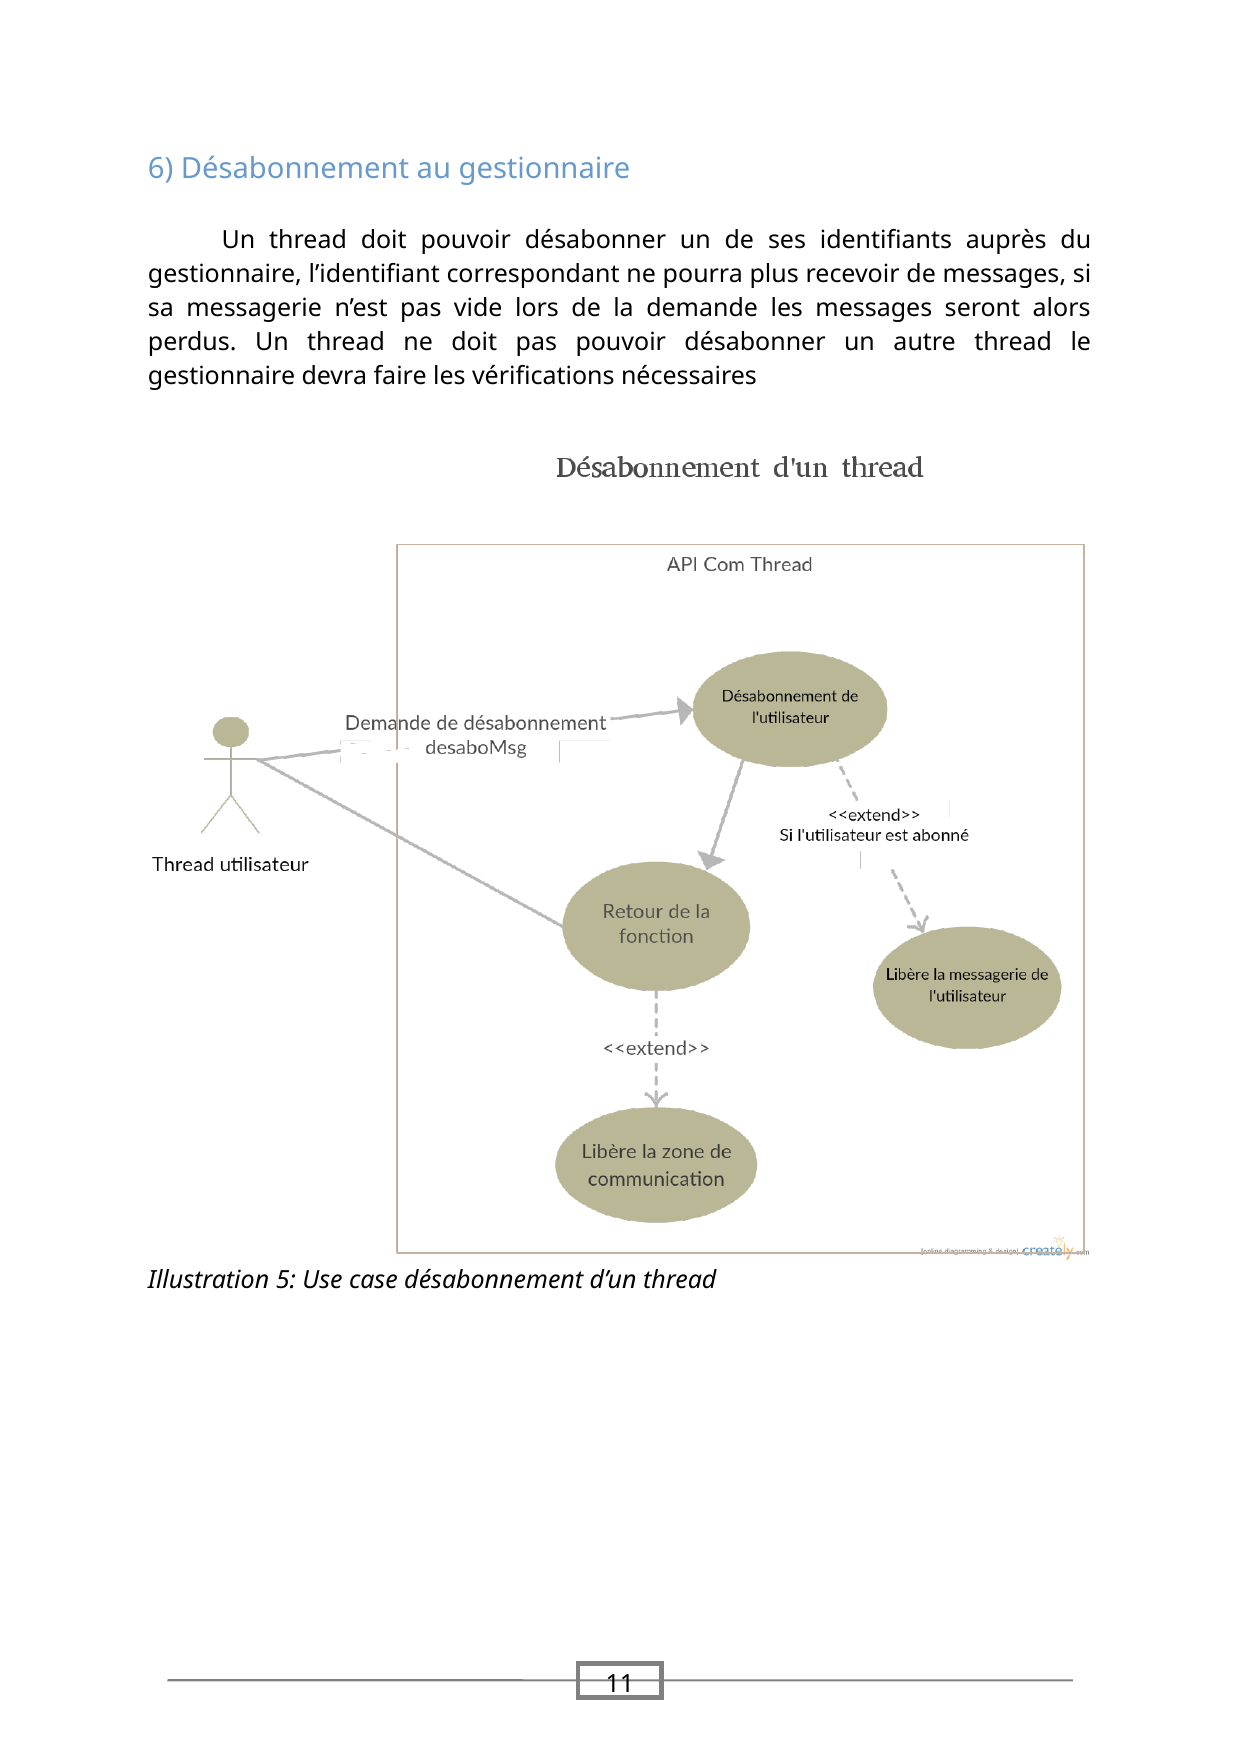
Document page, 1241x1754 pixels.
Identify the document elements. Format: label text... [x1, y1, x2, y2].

text Un thread doit pouvoir désabonner un de ses identifiants auprès du gestionnaire, l’identifiant correspondant ne pourra plus recevoir de messages, si sa messagerie n’est pas vide lors de la demande les messages seront alors perdus. Un thread ne doit pas pouvoir désabonner un autre thread le gestionnaire devra faire les vérifications nécessaires [148, 221, 1093, 392]
text Illustration 5: Use case désabonnement d’un thread [148, 1262, 1093, 1296]
picture [147, 438, 1093, 1262]
subtitle 6) Désabonnement au gestionnaire [148, 148, 1093, 187]
